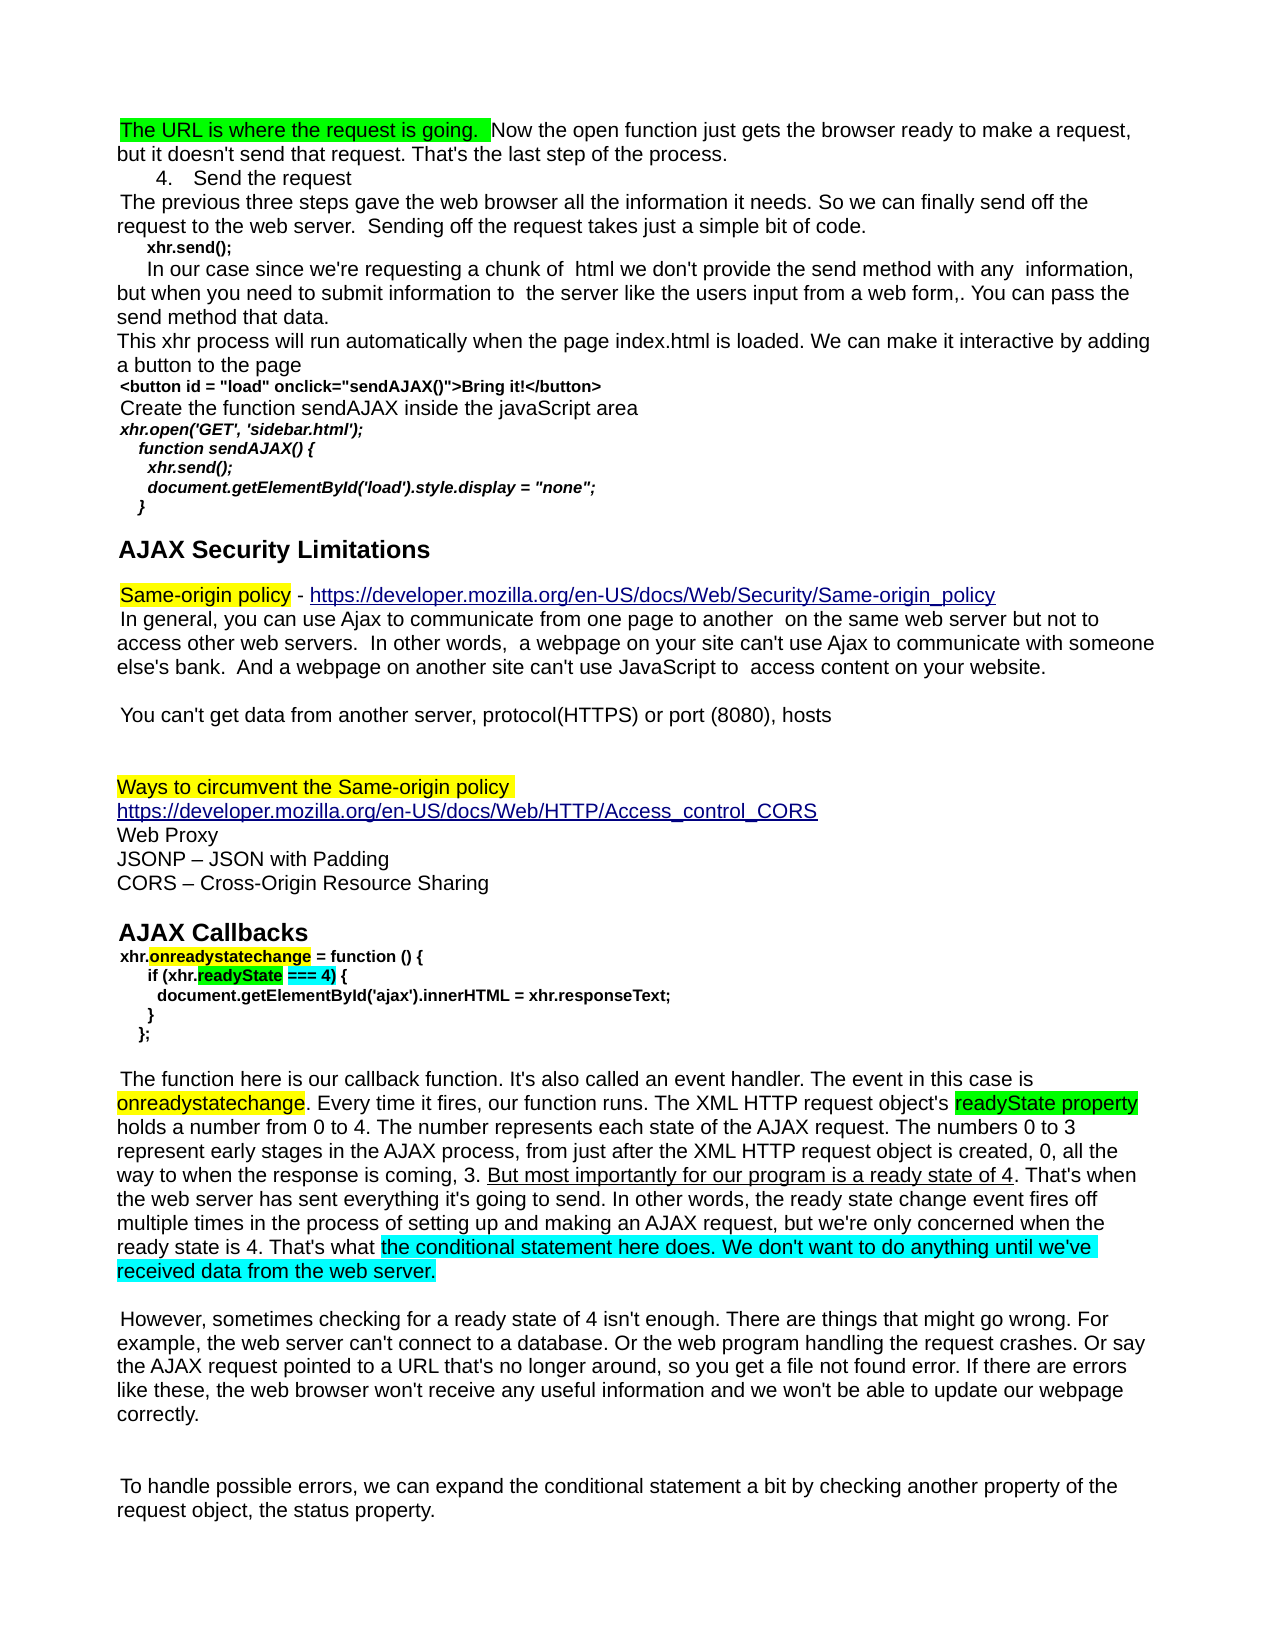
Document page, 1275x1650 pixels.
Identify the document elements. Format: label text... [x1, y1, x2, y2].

text }; [117, 1024, 1157, 1043]
text To handle possible errors, we can expand the conditional statement a bit by checking another property of the request object, the status property. [117, 1474, 1157, 1522]
text The function here is our callback function. It's also called an event handler. The event in this case is onreadystatechange. Every time it fires, our function runs. The XML HTTP request object's readyState property holds a number from 0 to 4. The number represents each state of the AJAX request. The numbers 0 to 3 represent early stages in the AJAX process, from just after the XML HTTP request object is created, 0, all the way to when the response is coming, 3. But most importantly for our program is a ready state of 4. That's when the web server has sent everything it's going to send. In other words, the ready state change event fires off multiple times in the process of setting up and making an AJAX request, but we're only concerned when the ready state is 4. That's what the conditional statement here does. We don't want to do anything until we've received data from the web server. [117, 1067, 1157, 1282]
text <button id = "load" onclick="sendAJAX()">Bring it!</button> [117, 377, 1157, 396]
text Create the function sendAJAX inside the javaScript area [117, 396, 1157, 420]
text xhr.open('GET', 'sidebar.html'); [117, 420, 1157, 439]
text You can't get data from another server, protocol(HTTPS) or port (8080), hosts [117, 703, 1157, 727]
text Same-origin policy - https://developer.mozilla.org/en-US/docs/Web/Security/Same-origin_policy [117, 583, 1157, 607]
text if (xhr.readyState === 4) { [117, 966, 1157, 985]
subtitle AJAX Callbacks [118, 918, 1157, 947]
text } [117, 497, 1157, 516]
text document.getElementById('ajax').innerHTML = xhr.responseText; [117, 985, 1157, 1004]
list Send the request [156, 166, 1157, 190]
text function sendAJAX() { [117, 439, 1157, 458]
text Web Proxy [117, 822, 1157, 846]
text In general, you can use Ajax to communicate from one page to another on the same web server but not to access other web servers. In other words, a webpage on your site can't use Ajax to communicate with someone else's bank. And a webpage on another site can't use JavaScript to access content on your website. [117, 607, 1157, 679]
text xhr.onreadystatechange = function () { [117, 947, 1157, 966]
text document.getElementById('load').style.display = "none"; [117, 477, 1157, 497]
text JSONP – JSON with Padding [117, 846, 1157, 870]
text xhr.send(); [117, 458, 1157, 477]
text The previous three steps gave the web browser all the information it needs. So we can finally send off the request to the web server. Sending off the request takes just a simple bit of code. [117, 190, 1157, 238]
text xhr.send(); [117, 238, 1157, 257]
text The URL is where the request is going. Now the open function just gets the browser ready to make a request, but it doesn't send that request. That's the last step of the process. [117, 118, 1157, 166]
text CORS – Cross-Origin Resource Sharing [117, 870, 1157, 894]
text In our case since we're requesting a chunk of html we don't provide the send method with any information, but when you need to submit information to the server like the users input from a web form,. You can pass the send method that data. [117, 257, 1157, 329]
text } [117, 1004, 1157, 1024]
text Ways to circumvent the Same-origin policy [117, 774, 1157, 798]
subtitle AJAX Security Limitations [118, 535, 1157, 564]
text However, sometimes checking for a ready state of 4 isn't enough. There are things that might go wrong. For example, the web server can't connect to a database. Or the web program handling the request crashes. Or say the AJAX request pointed to a URL that's no longer around, so you get a file not found error. If there are errors like these, the web browser won't receive any useful information and we won't be able to update our webpage correctly. [117, 1306, 1157, 1426]
text This xhr process will run automatically when the page index.html is loaded. We can make it interactive by adding a button to the page [117, 329, 1157, 377]
text https://developer.mozilla.org/en-US/docs/Web/HTTP/Access_control_CORS [117, 798, 1157, 822]
